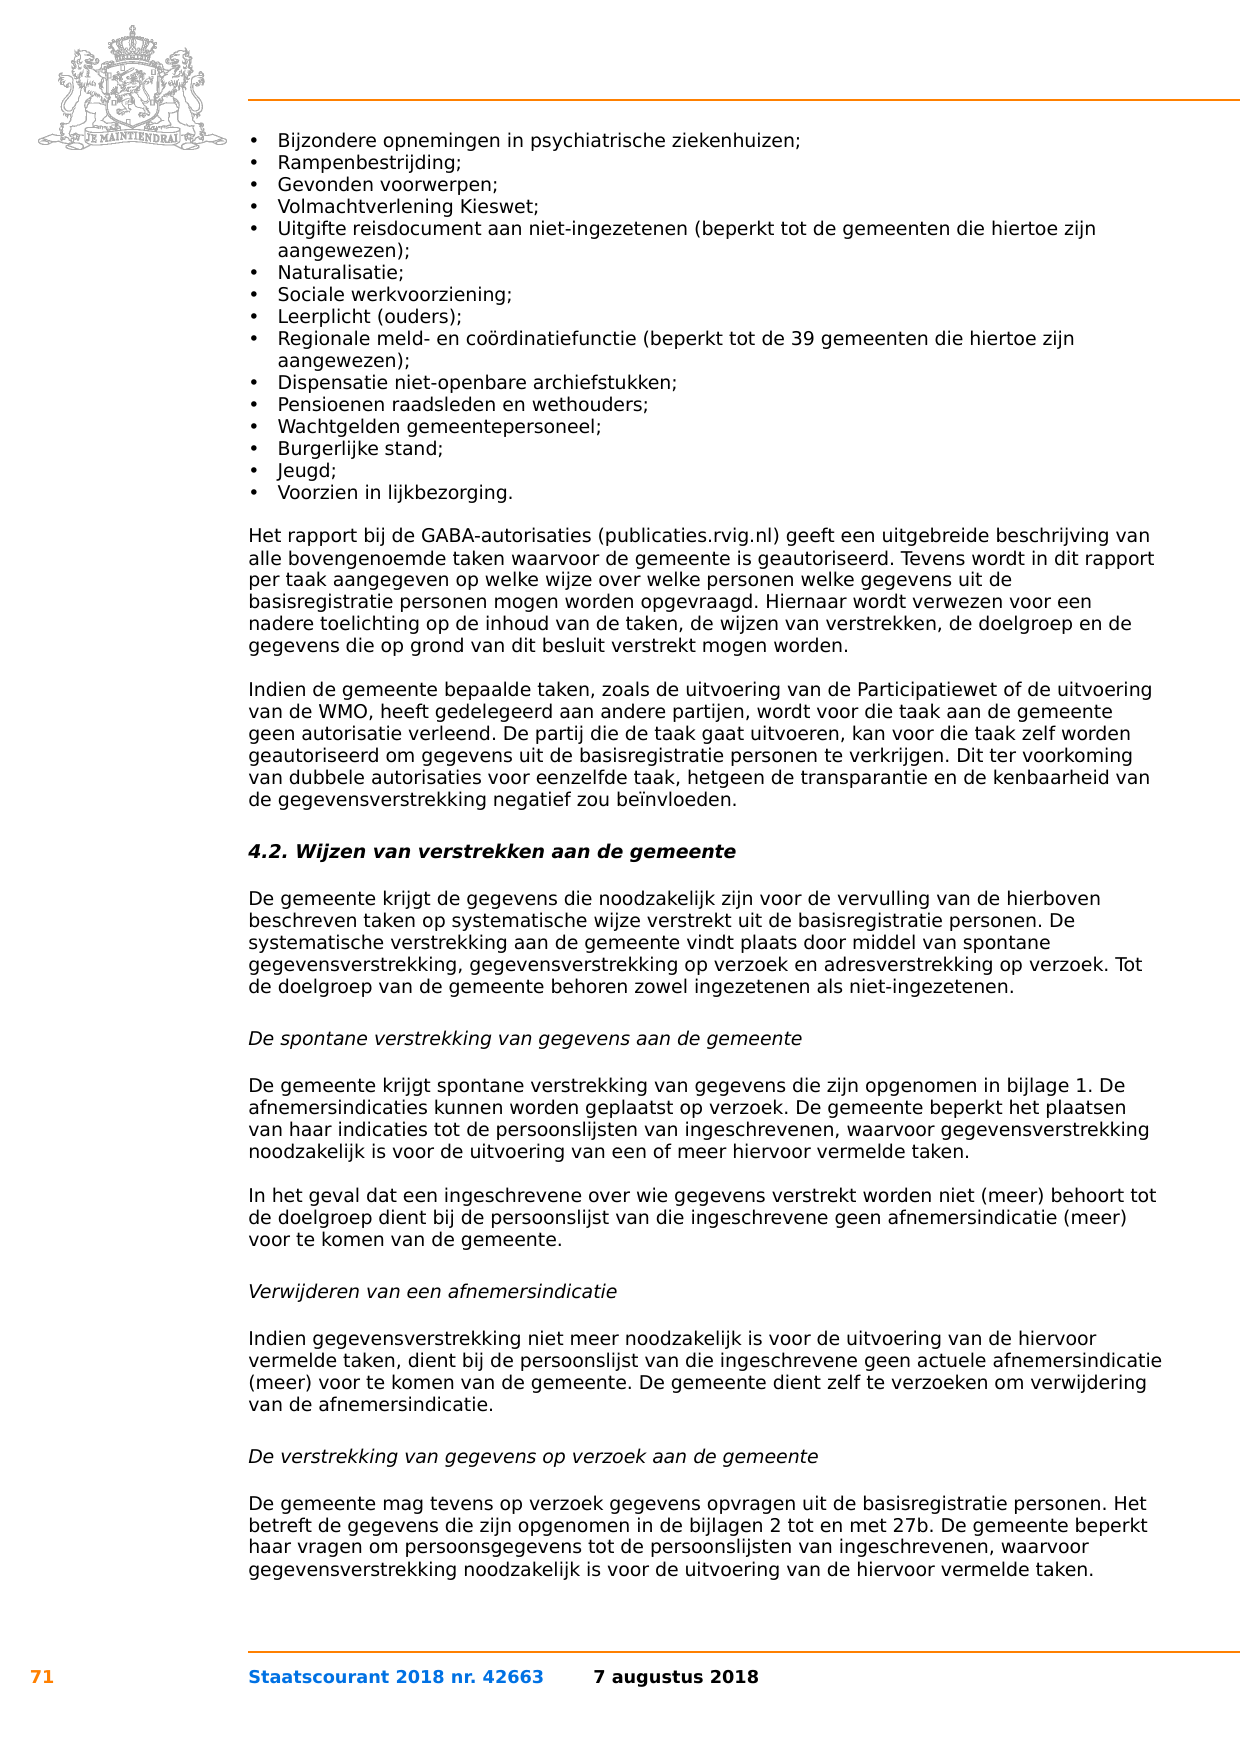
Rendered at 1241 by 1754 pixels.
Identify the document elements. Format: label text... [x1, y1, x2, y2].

text • Sociale werkvoorziening; [248, 284, 1163, 306]
subtitle 4.2. Wijzen van verstrekken aan de gemeente [248, 841, 1163, 863]
text • Leerplicht (ouders); [248, 306, 1163, 328]
text • Regionale meld- en coördinatiefunctie (beperkt tot de 39 gemeenten die hiertoe zijn aangewezen); [248, 328, 1163, 372]
subtitle De spontane verstrekking van gegevens aan de gemeente [248, 1028, 1163, 1050]
text • Burgerlijke stand; [248, 438, 1163, 459]
subtitle De verstrekking van gegevens op verzoek aan de gemeente [248, 1446, 1163, 1467]
text In het geval dat een ingeschrevene over wie gegevens verstrekt worden niet (meer) behoort tot de doelgroep dient bij de persoonslijst van die ingeschrevene geen afnemersindicatie (meer) voor te komen van de gemeente. [248, 1185, 1163, 1251]
text • Dispensatie niet-openbare archiefstukken; [248, 372, 1163, 394]
text • Voorzien in lijkbezorging. [248, 482, 1163, 503]
text • Bijzondere opnemingen in psychiatrische ziekenhuizen; [248, 130, 1163, 152]
text Het rapport bij de GABA-autorisaties (publicaties.rvig.nl) geeft een uitgebreide beschrijving van alle bovengenoemde taken waarvoor de gemeente is geautoriseerd. Tevens wordt in dit rapport per taak aangegeven op welke wijze over welke personen welke gegevens uit de basisregistratie personen mogen worden opgevraagd. Hiernaar wordt verwezen voor een nadere toelichting op de inhoud van de taken, de wijzen van verstrekken, de doelgroep en de gegevens die op grond van dit besluit verstrekt mogen worden. [248, 525, 1163, 657]
text • Uitgifte reisdocument aan niet-ingezetenen (beperkt tot de gemeenten die hiertoe zijn aangewezen); [248, 218, 1163, 262]
picture [38, 25, 227, 150]
text Indien de gemeente bepaalde taken, zoals de uitvoering van de Participatiewet of de uitvoering van de WMO, heeft gedelegeerd aan andere partijen, wordt voor die taak aan de gemeente geen autorisatie verleend. De partij die de taak gaat uitvoeren, kan voor die taak zelf worden geautoriseerd om gegevens uit de basisregistratie personen te verkrijgen. Dit ter voorkoming van dubbele autorisaties voor eenzelfde taak, hetgeen de transparantie en de kenbaarheid van de gegevensverstrekking negatief zou beïnvloeden. [248, 679, 1163, 811]
text De gemeente mag tevens op verzoek gegevens opvragen uit de basisregistratie personen. Het betreft de gegevens die zijn opgenomen in de bijlagen 2 tot en met 27b. De gemeente beperkt haar vragen om persoonsgegevens tot de persoonslijsten van ingeschrevenen, waarvoor gegevensverstrekking noodzakelijk is voor de uitvoering van de hiervoor vermelde taken. [248, 1492, 1163, 1580]
text • Wachtgelden gemeentepersoneel; [248, 416, 1163, 438]
subtitle Verwijderen van een afnemersindicatie [248, 1281, 1163, 1303]
text De gemeente krijgt spontane verstrekking van gegevens die zijn opgenomen in bijlage 1. De afnemersindicaties kunnen worden geplaatst op verzoek. De gemeente beperkt het plaatsen van haar indicaties tot de persoonslijsten van ingeschrevenen, waarvoor gegevensverstrekking noodzakelijk is voor de uitvoering van een of meer hiervoor vermelde taken. [248, 1075, 1163, 1163]
text • Naturalisatie; [248, 262, 1163, 284]
text • Rampenbestrijding; [248, 152, 1163, 174]
text • Gevonden voorwerpen; [248, 174, 1163, 196]
text • Volmachtverlening Kieswet; [248, 196, 1163, 218]
text De gemeente krijgt de gegevens die noodzakelijk zijn voor de vervulling van de hierboven beschreven taken op systematische wijze verstrekt uit de basisregistratie personen. De systematische verstrekking aan de gemeente vindt plaats door middel van spontane gegevensverstrekking, gegevensverstrekking op verzoek en adresverstrekking op verzoek. Tot de doelgroep van de gemeente behoren zowel ingezetenen als niet-ingezetenen. [248, 888, 1163, 998]
text • Jeugd; [248, 459, 1163, 482]
text • Pensioenen raadsleden en wethouders; [248, 394, 1163, 416]
text Indien gegevensverstrekking niet meer noodzakelijk is voor de uitvoering van de hiervoor vermelde taken, dient bij de persoonslijst van die ingeschrevene geen actuele afnemersindicatie (meer) voor te komen van de gemeente. De gemeente dient zelf te verzoeken om verwijdering van de afnemersindicatie. [248, 1328, 1163, 1416]
